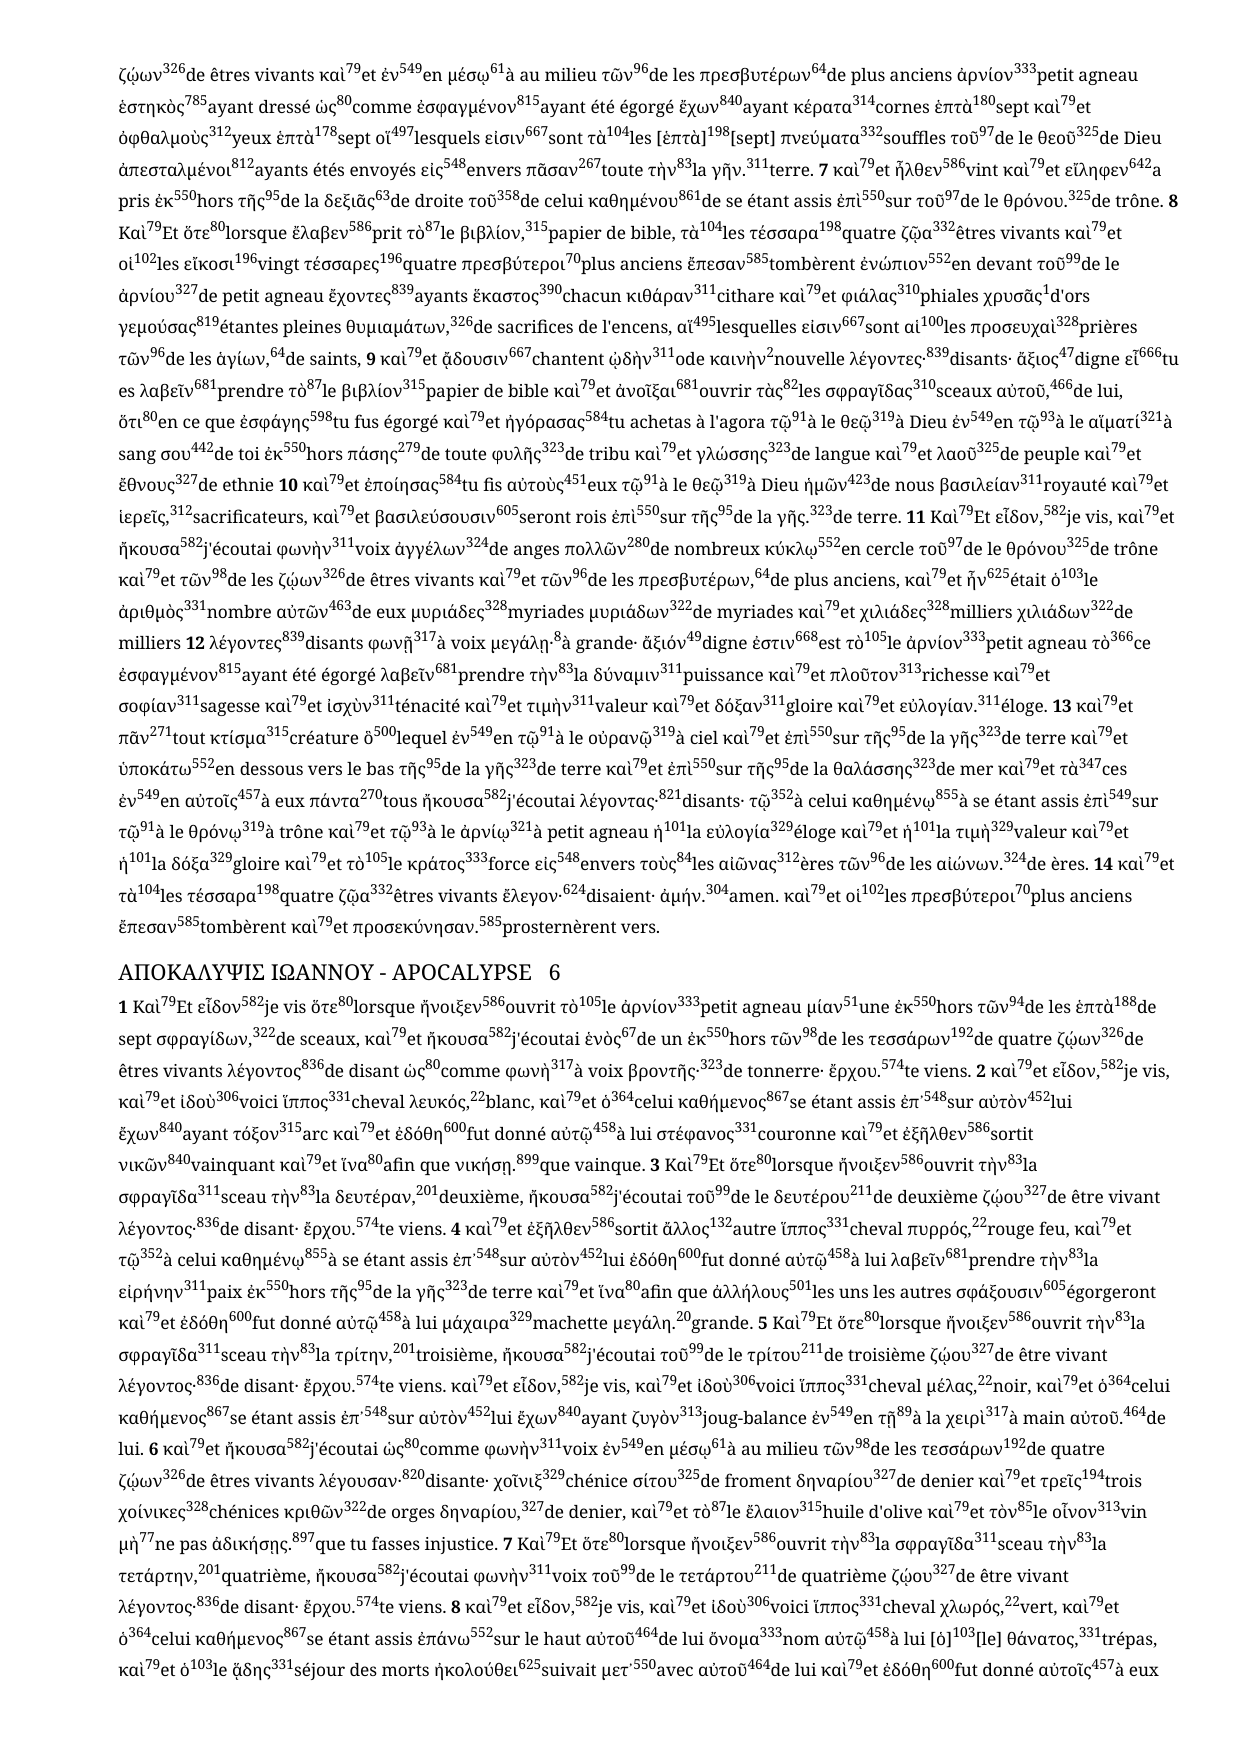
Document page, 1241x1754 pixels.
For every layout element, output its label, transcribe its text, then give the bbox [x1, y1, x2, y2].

text 1 Καὶ79Et εἶδον582je vis ὅτε80lorsque ἤνοιξεν586ouvrit τὸ105le ἀρνίον333petit agneau μίαν51une ἐκ550hors τῶν94de les ἑπτὰ188de sept σφραγίδων,322de sceaux, καὶ79et ἤκουσα582j'écoutai ἑνὸς67de un ἐκ550hors τῶν98de les τεσσάρων192de quatre ζῴων326de êtres vivants λέγοντος836de disant ὡς80comme φωνὴ317à voix βροντῆς·323de tonnerre· ἔρχου.574te viens. 2 καὶ79et εἶδον,582je vis, καὶ79et ἰδοὺ306voici ἵππος331cheval λευκός,22blanc, καὶ79et ὁ364celui καθήμενος867se étant assis ἐπ᾽548sur αὐτὸν452lui ἔχων840ayant τόξον315arc καὶ79et ἐδόθη600fut donné αὐτῷ458à lui στέφανος331couronne καὶ79et ἐξῆλθεν586sortit νικῶν840vainquant καὶ79et ἵνα80afin que νικήσῃ.899que vainque. 3 Καὶ79Et ὅτε80lorsque ἤνοιξεν586ouvrit τὴν83la σφραγῖδα311sceau τὴν83la δευτέραν,201deuxième, ἤκουσα582j'écoutai τοῦ99de le δευτέρου211de deuxième ζῴου327de être vivant λέγοντος·836de disant· ἔρχου.574te viens. 4 καὶ79et ἐξῆλθεν586sortit ἄλλος132autre ἵππος331cheval πυρρός,22rouge feu, καὶ79et τῷ352à celui καθημένῳ855à se étant assis ἐπ᾽548sur αὐτὸν452lui ἐδόθη600fut donné αὐτῷ458à lui λαβεῖν681prendre τὴν83la εἰρήνην311paix ἐκ550hors τῆς95de la γῆς323de terre καὶ79et ἵνα80afin que ἀλλήλους501les uns les autres σφάξουσιν605égorgeront καὶ79et ἐδόθη600fut donné αὐτῷ458à lui μάχαιρα329machette μεγάλη.20grande. 5 Καὶ79Et ὅτε80lorsque ἤνοιξεν586ouvrit τὴν83la σφραγῖδα311sceau τὴν83la τρίτην,201troisième, ἤκουσα582j'écoutai τοῦ99de le τρίτου211de troisième ζῴου327de être vivant λέγοντος·836de disant· ἔρχου.574te viens. καὶ79et εἶδον,582je vis, καὶ79et ἰδοὺ306voici ἵππος331cheval μέλας,22noir, καὶ79et ὁ364celui καθήμενος867se étant assis ἐπ᾽548sur αὐτὸν452lui ἔχων840ayant ζυγὸν313joug-balance ἐν549en τῇ89à la χειρὶ317à main αὐτοῦ.464de lui. 6 καὶ79et ἤκουσα582j'écoutai ὡς80comme φωνὴν311voix ἐν549en μέσῳ61à au milieu τῶν98de les τεσσάρων192de quatre ζῴων326de êtres vivants λέγουσαν·820disante· χοῖνιξ329chénice σίτου325de froment δηναρίου327de denier καὶ79et τρεῖς194trois χοίνικες328chénices κριθῶν322de orges δηναρίου,327de denier, καὶ79et τὸ87le ἔλαιον315huile d'olive καὶ79et τὸν85le οἶνον313vin μὴ77ne pas ἀδικήσῃς.897que tu fasses injustice. 7 Καὶ79Et ὅτε80lorsque ἤνοιξεν586ouvrit τὴν83la σφραγῖδα311sceau τὴν83la τετάρτην,201quatrième, ἤκουσα582j'écoutai φωνὴν311voix τοῦ99de le τετάρτου211de quatrième ζῴου327de être vivant λέγοντος·836de disant· ἔρχου.574te viens. 8 καὶ79et εἶδον,582je vis, καὶ79et ἰδοὺ306voici ἵππος331cheval χλωρός,22vert, καὶ79et ὁ364celui καθήμενος867se étant assis ἐπάνω552sur le haut αὐτοῦ464de lui ὄνομα333nom αὐτῷ458à lui [ὁ]103[le] θάνατος,331trépas, καὶ79et ὁ103le ᾅδης331séjour des morts ἠκολούθει625suivait μετ᾽550avec αὐτοῦ464de lui καὶ79et ἐδόθη600fut donné αὐτοῖς457à eux ἐξουσία329autorité ἐπὶ548sur τὸ87le τέταρτον55quatrième τῆς95de la γῆς323de terre ἀποκτεῖναι681tuer catégoriquement ἐν549en ῥομφαίᾳ317à rhomphaia καὶ79et ἐν549en λιμῷ319à famine καὶ79et ἐν549en θανάτῳ319à trépas καὶ79et ὑπὸ550sous τῶν98de les θηρίων326de bêtes sauvages τῆς95de la γῆς.323de terre. 9 Καὶ79Et ὅτε80lorsque ἤνοιξεν586ouvrit τὴν83la πέμπτην201cinquième σφραγῖδα,311sceau, εἶδον582je vis ὑποκάτω552en dessous vers le bas τοῦ99de le θυσιαστηρίου327de autel des sacrifices τὰς82les ψυχὰς310âmes τῶν357de ceux ἐσφαγμένων806de ayants étés égorgés διὰ548par le fait de τὸν85le λόγον313discours τοῦ97de le θεοῦ325de Dieu καὶ79et διὰ548par le fait de τὴν243la μαρτυρίαν311témoignation ἣν478laquelle εἶχον.624avaient. 10 καὶ79et ἔκραξαν585croassèrent φωνῇ317à voix μεγάλῃ8à grande λέγοντες·839disants· ἕως80jusqu'à ce que πότε,77quand, ὁ109le δεσπότης337despote ὁ109le ἅγιος27saint καὶ79et ἀληθινός,27véritable, οὐ77non κρίνεις666tu juges καὶ79et ἐκδικεῖς666tu venges τὸ87le αἷμα315sang ἡμῶν423de nous ἐκ550hors τῶν357de ceux κατοικούντων833de établissants maison d'habitation ἐπὶ550sur τῆς95de la γῆς;323de terre; 11 καὶ79et ἐδόθη600fut donné αὐτοῖς457à eux ἑκάστῳ378à chacun στολὴ329longue robe λευκὴ20blanche καὶ79et ἐρρέθη600fut dit αὐτοῖς457à eux ἵνα80afin que ἀναπαύσωνται904que se reposent ἔτι77encore χρόνον313temps μικρόν,4petit, ἕως80jusqu'à ce que πληρωθῶσιν910que soient fait plénitude καὶ77aussi οἱ102les σύνδουλοι330co-esclaves αὐτῶν463de eux καὶ79et οἱ102les ἀδελφοὶ330frères αὐτῶν463de eux οἱ363ceux μέλλοντες839imminants ἀποκτέννεσθαι692être tué catégoriquement ὡς80comme καὶ77aussi αὐτοί.468eux. 12 Καὶ79Et εἶδον582je vis ὅτε80lorsque ἤνοιξεν586ouvrit τὴν83la σφραγῖδα311sceau τὴν83la ἕκτην,201sixième, καὶ79et σεισμὸς331séisme μέγας22grand ἐγένετο592se devint καὶ79et ὁ103le ἥλιος331soleil ἐγένετο592se devint μέλας47noir ὡς80comme σάκκος331sac τρίχινος22poilu καὶ79et ἡ101la σελήνη329lune ὅλη285toute entière ἐγένετο592se devint ὡς80comme αἷμα333sang 13 καὶ79et οἱ102les ἀστέρες330étoiles τοῦ97de le οὐρανοῦ325de ciel ἔπεσαν585tombèrent εἰς548envers τὴν83la γῆν,311terre, ὡς80comme συκῆ329figuier βάλλει668jette τοὺς84les ὀλύνθους312figues non mûres αὐτῆς462de elle ὑπὸ550sous ἀνέμου325de vent μεγάλου16de grand σειομένη,889étante secouée, 14 καὶ79et ὁ103le οὐρανὸς331ciel ἀπεχωρίσθη600fut séparé loin ὡς80comme βιβλίον333papier de bible ἑλισσόμενον893étant roulé καὶ79et πᾶν289tout ὄρος333montagne καὶ79et νῆσος329île ἐκ550hors τῶν96de les τόπων324de lieux αὐτῶν465de eux ἐκινήθησαν.599furent bougé. 15 Καὶ79Et οἱ102les βασιλεῖς330rois τῆς95de la γῆς323de terre καὶ79et οἱ102les μεγιστᾶνες330magnats καὶ79et οἱ102les χιλίαρχοι330chiliarques καὶ79et οἱ102les πλούσιοι70riches καὶ79et οἱ102les ἰσχυροὶ70tenaces καὶ79et πᾶς287tout δοῦλος331mâle esclave καὶ79et ἐλεύθερος71libre ἔκρυψαν585cachèrent ἑαυτοὺς527eux-mêmes εἰς548envers τὰ86les σπήλαια314cavernes καὶ79et εἰς548envers τὰς82les πέτρας310roches τῶν98de les ὀρέων326de montagnes 16 καὶ79et λέγουσιν667disent τοῖς92à les ὄρεσιν320à montagnes καὶ79et ταῖς88à les πέτραις·316à roches· πέσετε553tombez ἐφ᾽548sur ἡμᾶς416nous καὶ79et κρύψατε553cachez ἡμᾶς416nous ἀπὸ550au loin προσώπου327de face τοῦ358de celui καθημένου861de se étant assis ἐπὶ550sur τοῦ97de le θρόνου325de trône καὶ79et ἀπὸ550au loin τῆς95de la ὀργῆς323de colère τοῦ99de le ἀρνίου,327de petit agneau, 17 ὅτι80en ce que ἦλθεν586vint ἡ101la ἡμέρα329journée ἡ101la μεγάλη20grande τῆς95de la ὀργῆς323de colère αὐτῶν,463de eux, καὶ79et τίς410quel δύναται674se peut σταθῆναι;683être dressé; [118, 992, 1181, 1682]
text ΑΠΟΚΑΛΥΨΙΣ ΙΩΑΝΝΟΥ - APOCALYPSE 6 [118, 957, 1181, 987]
text 1 Καὶ79Et εἶδον582je vis ἐπὶ548sur τὴν83la δεξιὰν51droite τοῦ358de celui καθημένου861de se étant assis ἐπὶ550sur τοῦ97de le θρόνου325de trône βιβλίον315papier de bible γεγραμμένον798ayant été graphé ἔσωθεν77au dedans καὶ79et ὄπισθεν77de derrière κατεσφραγισμένον798ayant été scellé de haut en bas σφραγῖσιν316à sceaux ἑπτά.182à sept. 2 καὶ79et εἶδον582je vis ἄγγελον313ange ἰσχυρὸν4tenace κηρύσσοντα822annonçant ἐν549en φωνῇ317à voix μεγάλῃ·8à grande· τίς410quel ἄξιος47digne ἀνοῖξαι681ouvrir τὸ87le βιβλίον315papier de bible καὶ79et λῦσαι681délier τὰς82les σφραγῖδας310sceaux αὐτοῦ;466de lui; 3 καὶ79et οὐδεὶς390aucun ἐδύνατο631se pouvait ἐν549en τῷ91à le οὐρανῷ319à ciel οὐδὲ79non cependant ἐπὶ550sur τῆς95de la γῆς323de terre οὐδὲ79non cependant ὑποκάτω552en dessous vers le bas τῆς95de la γῆς323de terre ἀνοῖξαι681ouvrir τὸ87le βιβλίον315papier de bible οὔτε79ni βλέπειν689regarder αὐτό.454lui. 4 καὶ79et ἔκλαιον621je pleurais πολύ,375nombreux, ὅτι80en ce que οὐδεὶς390aucun ἄξιος71digne εὑρέθη600fut trouvé ἀνοῖξαι681ouvrir τὸ87le βιβλίον315papier de bible οὔτε79ni βλέπειν689regarder αὐτό.454lui. 5 καὶ79et εἷς71un ἐκ550hors τῶν96de les πρεσβυτέρων64de plus anciens λέγει668dit μοι·420à moi· μὴ77ne pas κλαῖε,570pleure, ἰδοὺ306voici ἐνίκησεν586vainquit ὁ103le λέων331lion ὁ364celui ἐκ550hors τῆς95de la φυλῆς323de tribu Ἰούδα,325de Iouda, ἡ101la ῥίζα329racine Δαυίδ,325de Dauid, ἀνοῖξαι681ouvrir τὸ87le βιβλίον315papier de bible καὶ79et τὰς82les ἑπτὰ176sept σφραγῖδας310sceaux αὐτοῦ.466de lui. 6 Καὶ79Et εἶδον582je vis ἐν549en μέσῳ61à au milieu τοῦ97de le θρόνου325de trône καὶ79et τῶν98de les τεσσάρων192de quatre ζῴων326de êtres vivants καὶ79et ἐν549en μέσῳ61à au milieu τῶν96de les πρεσβυτέρων64de plus anciens ἀρνίον333petit agneau ἑστηκὸς785ayant dressé ὡς80comme ἐσφαγμένον815ayant été égorgé ἔχων840ayant κέρατα314cornes ἑπτὰ180sept καὶ79et ὀφθαλμοὺς312yeux ἑπτὰ178sept οἵ497lesquels εἰσιν667sont τὰ104les [ἑπτὰ]198[sept] πνεύματα332souffles τοῦ97de le θεοῦ325de Dieu ἀπεσταλμένοι812ayants étés envoyés εἰς548envers πᾶσαν267toute τὴν83la γῆν.311terre. 7 καὶ79et ἦλθεν586vint καὶ79et εἴληφεν642a pris ἐκ550hors τῆς95de la δεξιᾶς63de droite τοῦ358de celui καθημένου861de se étant assis ἐπὶ550sur τοῦ97de le θρόνου.325de trône. 8 Καὶ79Et ὅτε80lorsque ἔλαβεν586prit τὸ87le βιβλίον,315papier de bible, τὰ104les τέσσαρα198quatre ζῷα332êtres vivants καὶ79et οἱ102les εἴκοσι196vingt τέσσαρες196quatre πρεσβύτεροι70plus anciens ἔπεσαν585tombèrent ἐνώπιον552en devant τοῦ99de le ἀρνίου327de petit agneau ἔχοντες839ayants ἕκαστος390chacun κιθάραν311cithare καὶ79et φιάλας310phiales χρυσᾶς1d'ors γεμούσας819étantes pleines θυμιαμάτων,326de sacrifices de l'encens, αἵ495lesquelles εἰσιν667sont αἱ100les προσευχαὶ328prières τῶν96de les ἁγίων,64de saints, 9 καὶ79et ᾄδουσιν667chantent ᾠδὴν311ode καινὴν2nouvelle λέγοντες·839disants· ἄξιος47digne εἶ666tu es λαβεῖν681prendre τὸ87le βιβλίον315papier de bible καὶ79et ἀνοῖξαι681ouvrir τὰς82les σφραγῖδας310sceaux αὐτοῦ,466de lui, ὅτι80en ce que ἐσφάγης598tu fus égorgé καὶ79et ἠγόρασας584tu achetas à l'agora τῷ91à le θεῷ319à Dieu ἐν549en τῷ93à le αἵματί321à sang σου442de toi ἐκ550hors πάσης279de toute φυλῆς323de tribu καὶ79et γλώσσης323de langue καὶ79et λαοῦ325de peuple καὶ79et ἔθνους327de ethnie 10 καὶ79et ἐποίησας584tu fis αὐτοὺς451eux τῷ91à le θεῷ319à Dieu ἡμῶν423de nous βασιλείαν311royauté καὶ79et ἱερεῖς,312sacrificateurs, καὶ79et βασιλεύσουσιν605seront rois ἐπὶ550sur τῆς95de la γῆς.323de terre. 11 Καὶ79Et εἶδον,582je vis, καὶ79et ἤκουσα582j'écoutai φωνὴν311voix ἀγγέλων324de anges πολλῶν280de nombreux κύκλῳ552en cercle τοῦ97de le θρόνου325de trône καὶ79et τῶν98de les ζῴων326de êtres vivants καὶ79et τῶν96de les πρεσβυτέρων,64de plus anciens, καὶ79et ἦν625était ὁ103le ἀριθμὸς331nombre αὐτῶν463de eux μυριάδες328myriades μυριάδων322de myriades καὶ79et χιλιάδες328milliers χιλιάδων322de milliers 12 λέγοντες839disants φωνῇ317à voix μεγάλῃ·8à grande· ἄξιόν49digne ἐστιν668est τὸ105le ἀρνίον333petit agneau τὸ366ce ἐσφαγμένον815ayant été égorgé λαβεῖν681prendre τὴν83la δύναμιν311puissance καὶ79et πλοῦτον313richesse καὶ79et σοφίαν311sagesse καὶ79et ἰσχὺν311ténacité καὶ79et τιμὴν311valeur καὶ79et δόξαν311gloire καὶ79et εὐλογίαν.311éloge. 13 καὶ79et πᾶν271tout κτίσμα315créature ὃ500lequel ἐν549en τῷ91à le οὐρανῷ319à ciel καὶ79et ἐπὶ550sur τῆς95de la γῆς323de terre καὶ79et ὑποκάτω552en dessous vers le bas τῆς95de la γῆς323de terre καὶ79et ἐπὶ550sur τῆς95de la θαλάσσης323de mer καὶ79et τὰ347ces ἐν549en αὐτοῖς457à eux πάντα270tous ἤκουσα582j'écoutai λέγοντας·821disants· τῷ352à celui καθημένῳ855à se étant assis ἐπὶ549sur τῷ91à le θρόνῳ319à trône καὶ79et τῷ93à le ἀρνίῳ321à petit agneau ἡ101la εὐλογία329éloge καὶ79et ἡ101la τιμὴ329valeur καὶ79et ἡ101la δόξα329gloire καὶ79et τὸ105le κράτος333force εἰς548envers τοὺς84les αἰῶνας312ères τῶν96de les αἰώνων.324de ères. 14 καὶ79et τὰ104les τέσσαρα198quatre ζῷα332êtres vivants ἔλεγον·624disaient· ἀμήν.304amen. καὶ79et οἱ102les πρεσβύτεροι70plus anciens ἔπεσαν585tombèrent καὶ79et προσεκύνησαν.585prosternèrent vers. [118, 59, 1181, 939]
